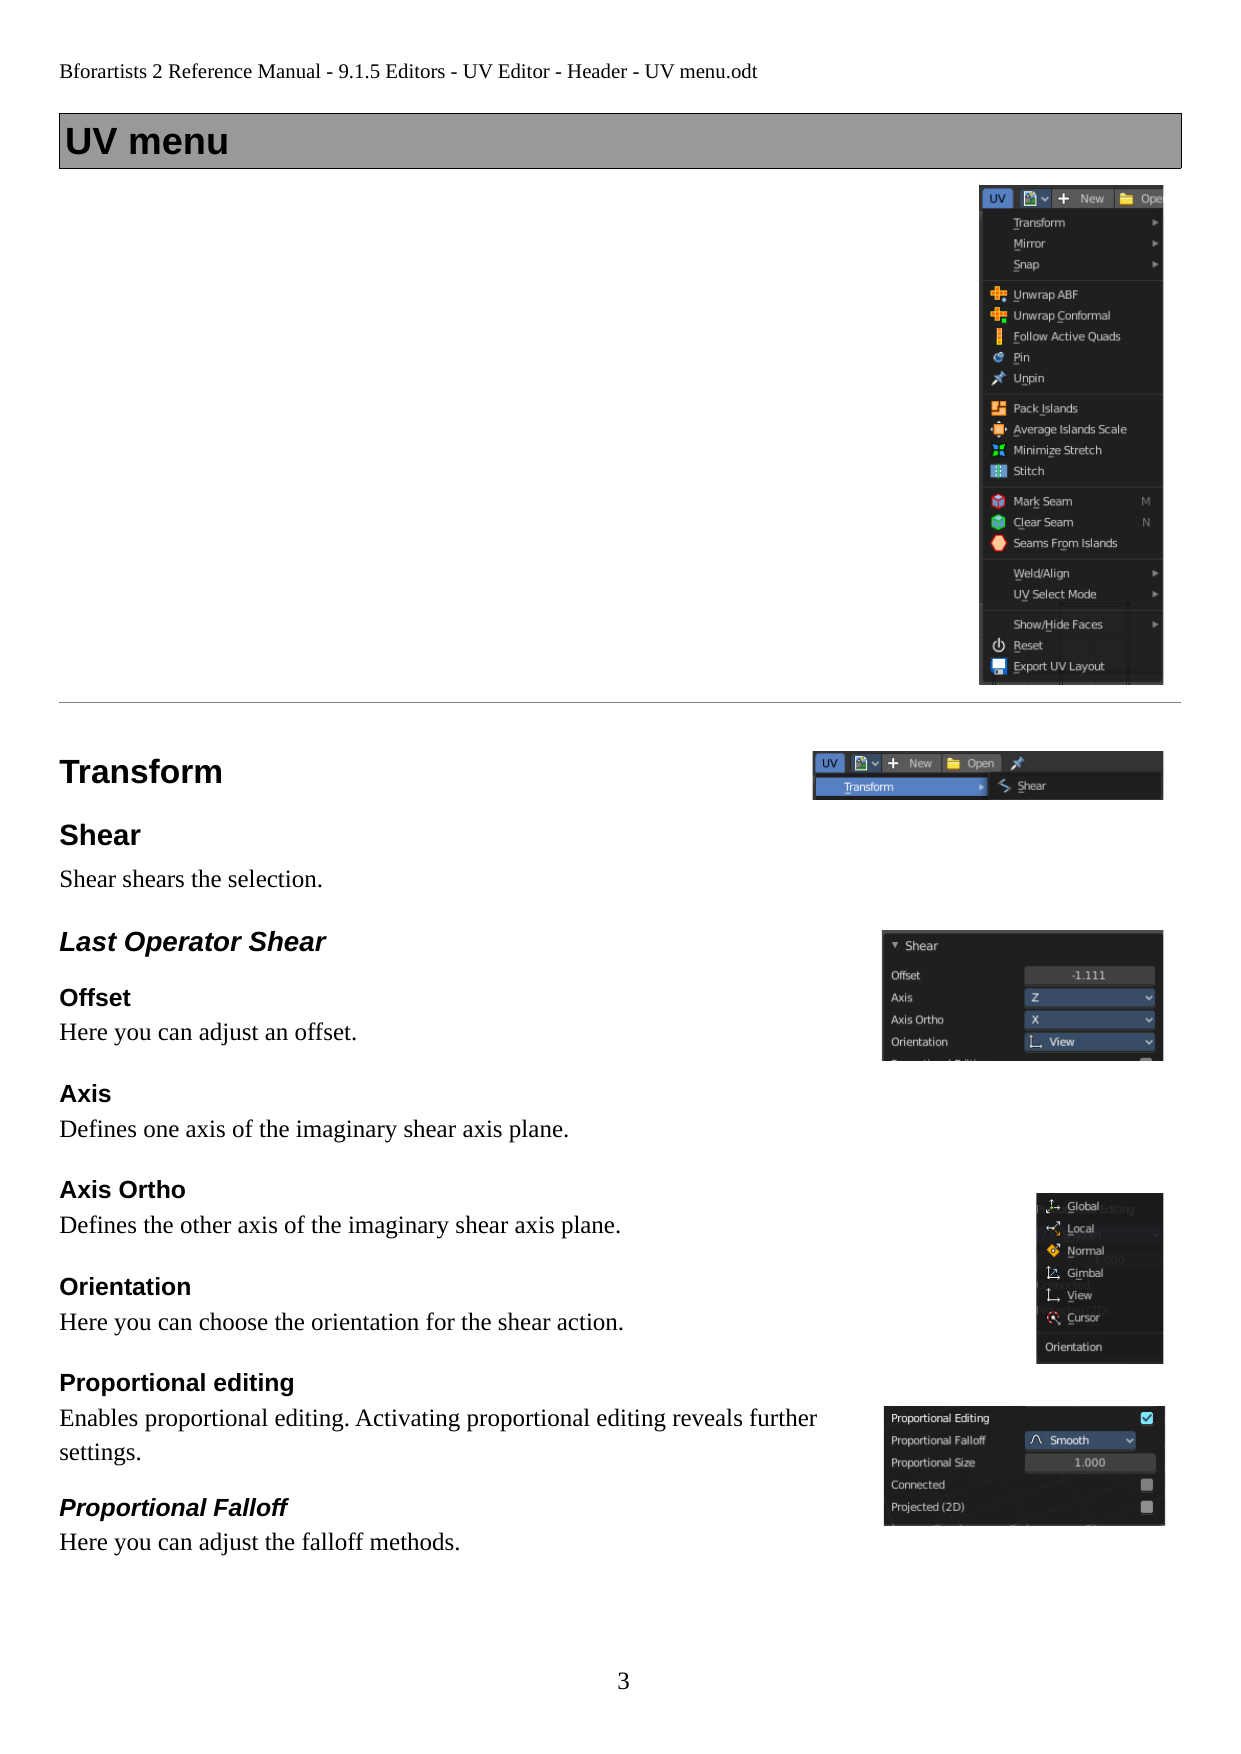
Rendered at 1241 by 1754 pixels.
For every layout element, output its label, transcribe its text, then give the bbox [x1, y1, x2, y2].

picture [812, 751, 1164, 800]
picture [881, 930, 1164, 1061]
text Here you can choose the orientation for the shear action. [59, 1307, 1036, 1335]
subtitle [1164, 1272, 1181, 1300]
picture [883, 1406, 1166, 1526]
subtitle [1166, 1493, 1181, 1521]
text Defines the other axis of the imaginary shear axis plane. [59, 1210, 1036, 1239]
text Here you can adjust the falloff methods. [59, 1527, 1181, 1556]
text Defines one axis of the imaginary shear axis plane. [59, 1114, 1181, 1143]
subtitle Last Operator Shear [59, 926, 1181, 958]
subtitle Axis Ortho [59, 1175, 1181, 1204]
subtitle Proportional editing [59, 1368, 1181, 1397]
subtitle Offset [59, 983, 881, 1011]
text Enables proportional editing. Activating proportional editing reveals further settings. [59, 1403, 1181, 1466]
text Shear shears the selection. [59, 864, 1181, 893]
table_header UV menu [60, 114, 1181, 168]
subtitle [1164, 752, 1181, 791]
subtitle Proportional Falloff [59, 1493, 883, 1521]
picture [1036, 1193, 1164, 1364]
text Here you can adjust an offset. [59, 1017, 881, 1046]
subtitle [1164, 983, 1181, 1011]
subtitle Transform [59, 752, 812, 791]
subtitle Shear [59, 818, 1181, 852]
subtitle Orientation [59, 1272, 1036, 1300]
subtitle Axis [59, 1079, 1181, 1108]
picture [979, 185, 1164, 685]
